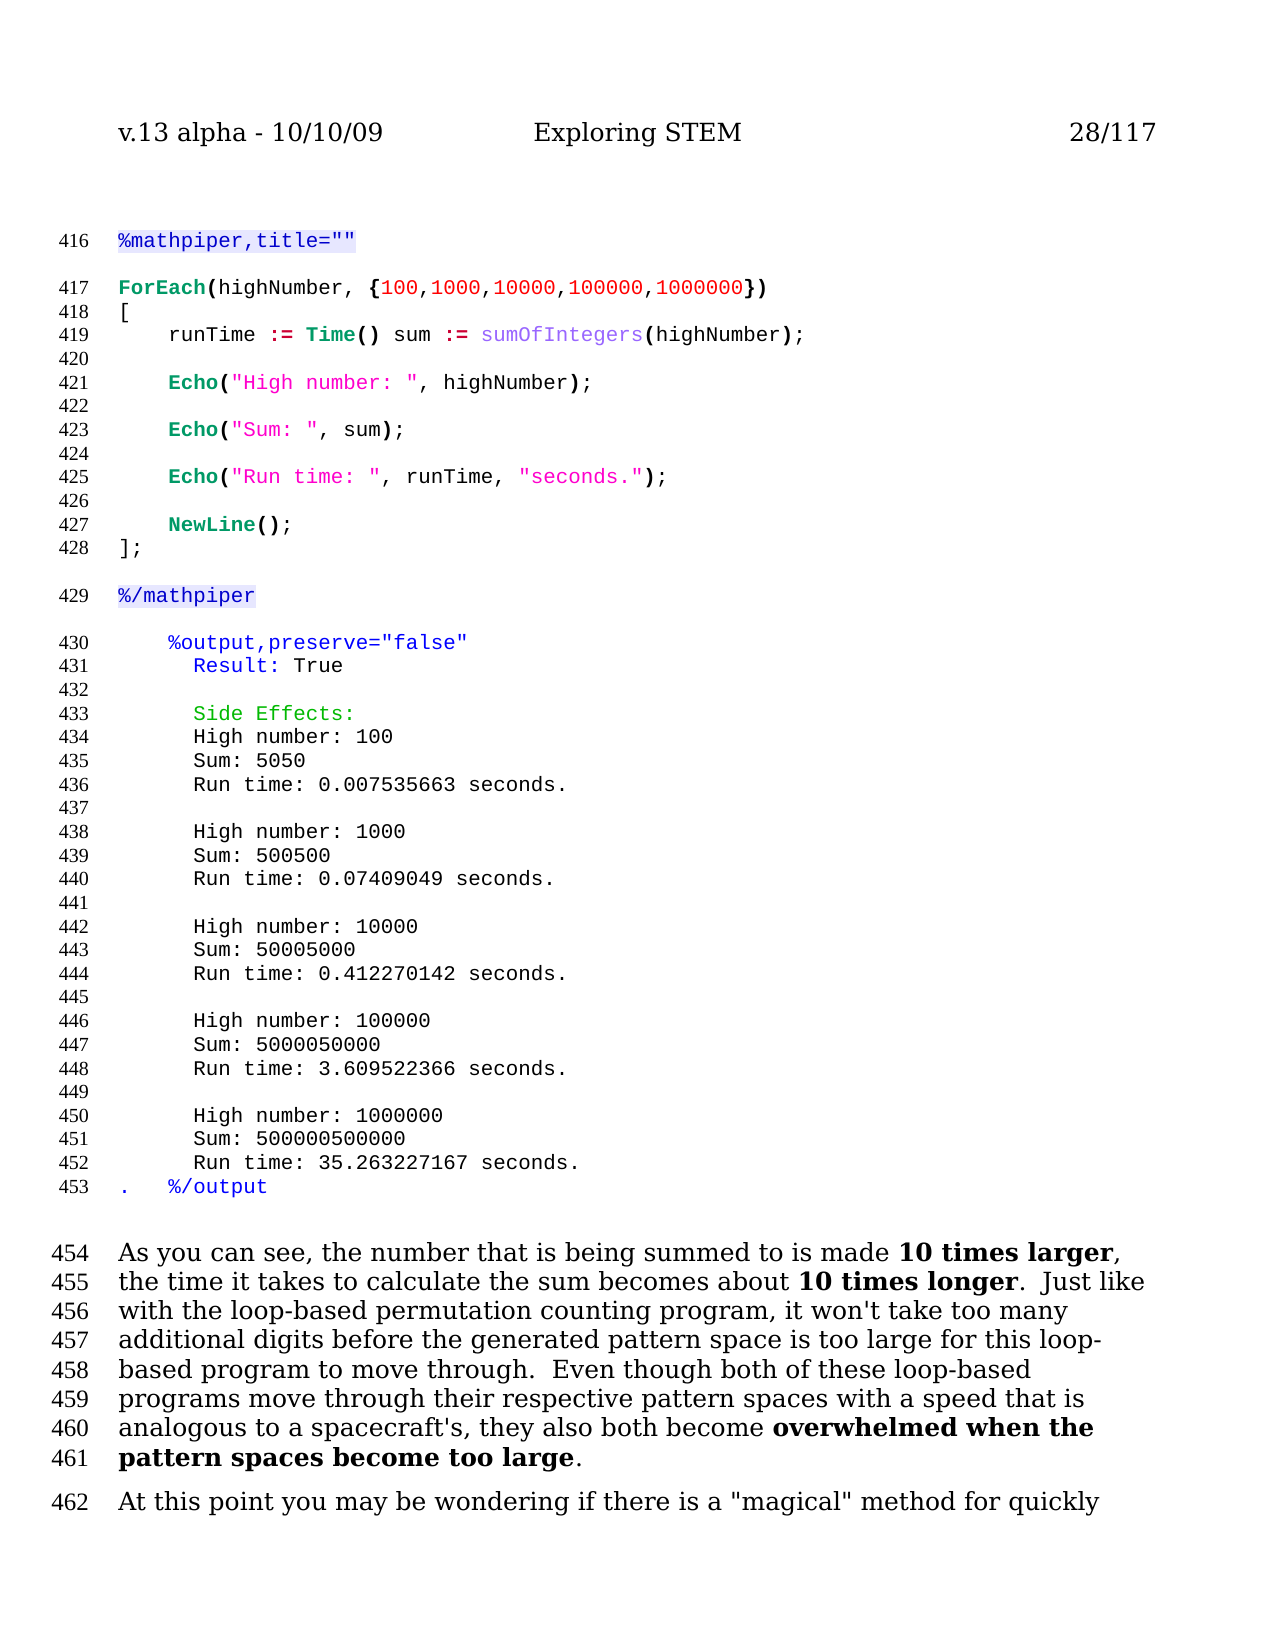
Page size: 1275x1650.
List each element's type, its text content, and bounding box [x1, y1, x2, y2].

text Sum: 500500 [118, 845, 1157, 868]
text High number: 10000 [118, 916, 1157, 939]
text Side Effects: [118, 703, 1157, 726]
text Run time: 35.263227167 seconds. [118, 1152, 1157, 1176]
text ForEach(highNumber, {100,1000,10000,100000,1000000}) [118, 277, 1157, 301]
text High number: 100 [118, 726, 1157, 750]
text Sum: 50005000 [118, 939, 1157, 963]
text %output,preserve="false" [118, 632, 1157, 656]
text Sum: 5050 [118, 750, 1157, 774]
text ]; [118, 537, 1157, 561]
text Run time: 3.609522366 seconds. [118, 1057, 1157, 1081]
text Sum: 5000050000 [118, 1034, 1157, 1057]
text %mathpiper,title="" [118, 230, 1157, 253]
text High number: 100000 [118, 1010, 1157, 1034]
text At this point you may be wondering if there is a "magical" method for quickly [118, 1487, 1157, 1516]
text [ [118, 301, 1157, 324]
text As you can see, the number that is being summed to is made 10 times larger, the time it takes to calculate the sum becomes about 10 times longer. Just like with the loop-based permutation counting program, it won't take too many additional digits before the generated pattern space is too large for this loop-based program to move through. Even though both of these loop-based programs move through their respective pattern spaces with a speed that is analogous to a spacecraft's, they also both become overwhelmed when the pattern spaces become too large. [118, 1238, 1157, 1472]
text Sum: 500000500000 [118, 1128, 1157, 1152]
text Run time: 0.412270142 seconds. [118, 963, 1157, 987]
text NewLine(); [118, 514, 1157, 537]
text High number: 1000000 [118, 1105, 1157, 1128]
text runTime := Time() sum := sumOfIntegers(highNumber); [118, 324, 1157, 348]
text Run time: 0.007535663 seconds. [118, 774, 1157, 797]
text Echo("Run time: ", runTime, "seconds."); [118, 466, 1157, 490]
text High number: 1000 [118, 821, 1157, 845]
text %/mathpiper [118, 584, 1157, 608]
text Echo("Sum: ", sum); [118, 419, 1157, 443]
text Run time: 0.07409049 seconds. [118, 868, 1157, 892]
text . %/output [118, 1176, 1157, 1199]
text Echo("High number: ", highNumber); [118, 372, 1157, 395]
text Result: True [118, 656, 1157, 679]
